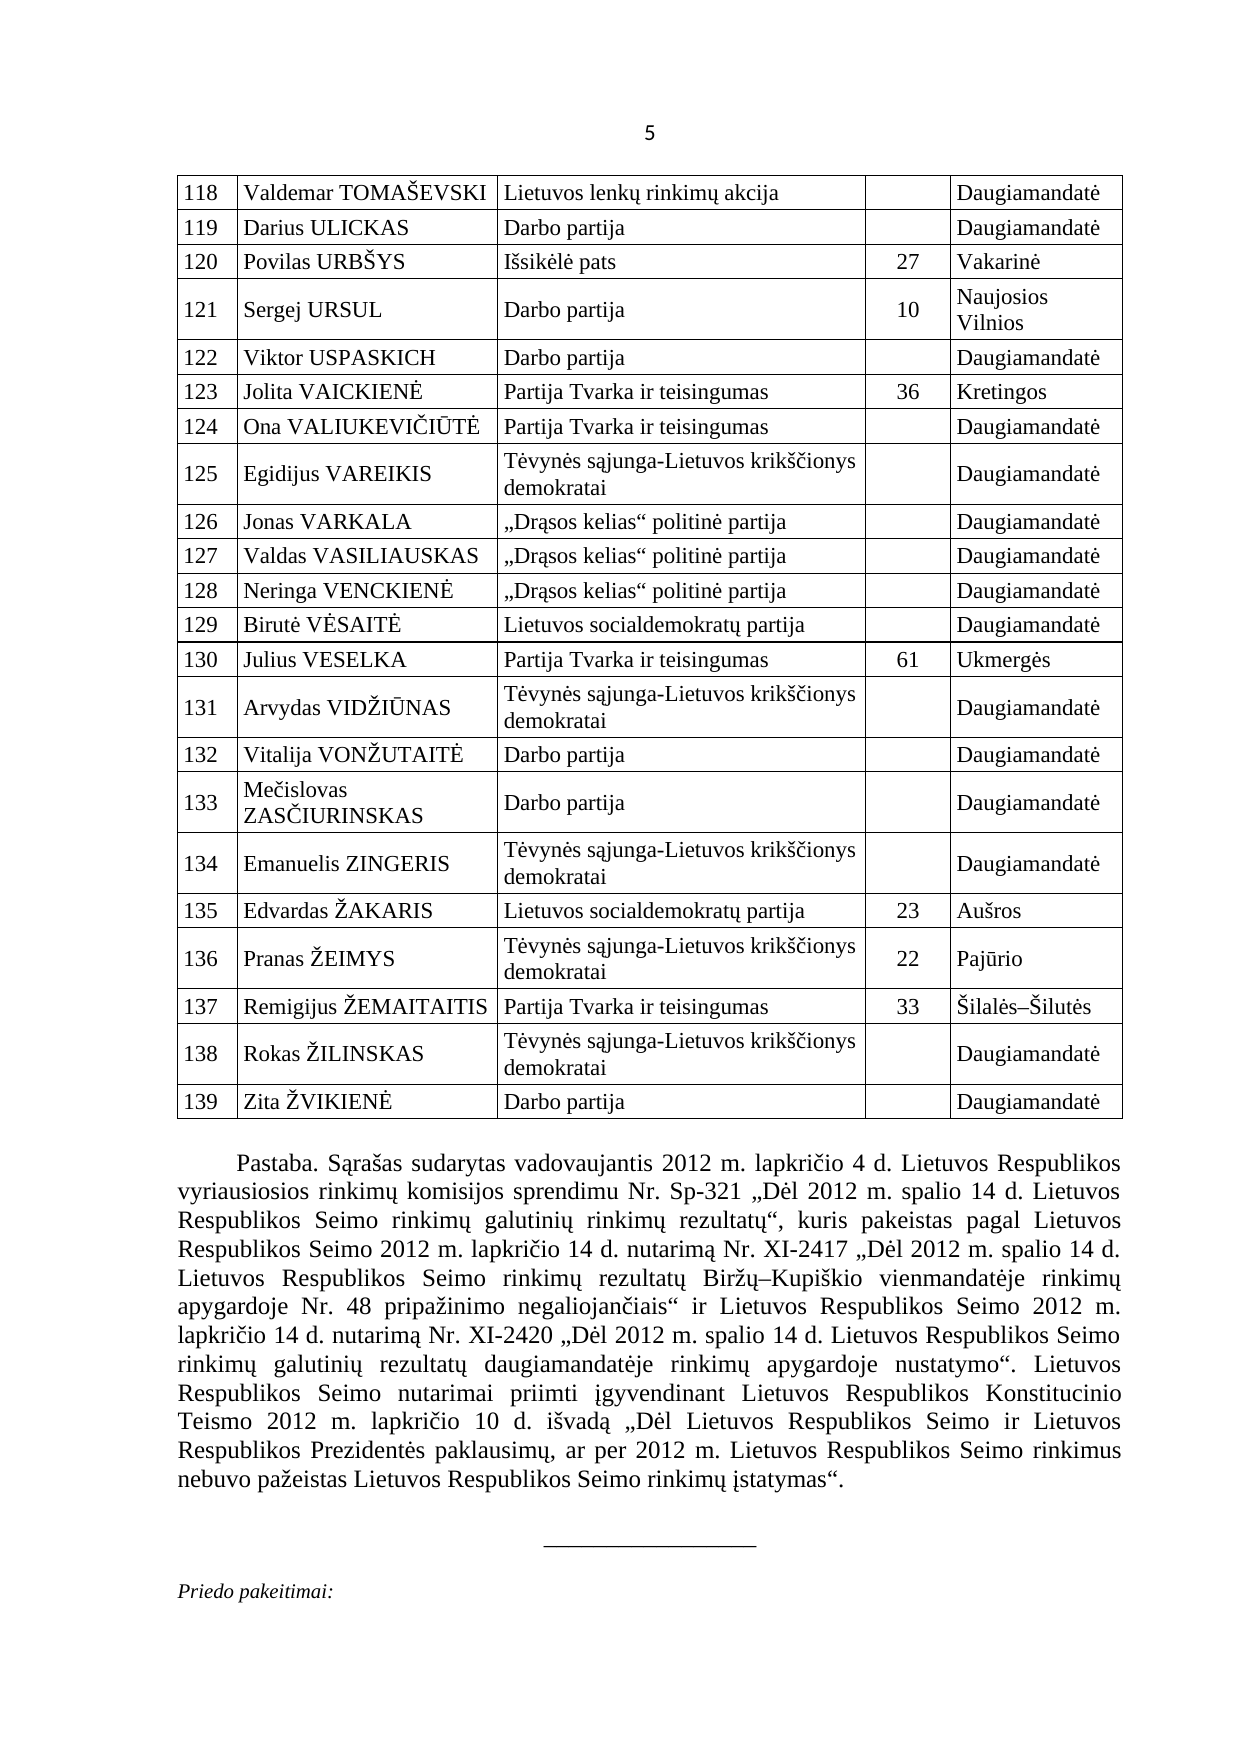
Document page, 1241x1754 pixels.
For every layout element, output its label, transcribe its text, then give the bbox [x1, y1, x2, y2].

table_cell 124 [178, 409, 237, 443]
table_cell Darbo partija [498, 772, 865, 832]
table_cell 135 [178, 894, 237, 927]
table_cell [866, 1085, 950, 1118]
table_cell Daugiamandatė [951, 210, 1122, 244]
table_cell Tėvynės sąjunga-Lietuvos krikščionys demokratai [498, 444, 865, 503]
table_cell Tėvynės sąjunga-Lietuvos krikščionys demokratai [498, 677, 865, 737]
table_cell Lietuvos lenkų rinkimų akcija [498, 176, 865, 209]
table_cell 138 [178, 1024, 237, 1083]
table_cell Daugiamandatė [951, 1024, 1122, 1083]
table_cell Darbo partija [498, 279, 865, 339]
table_cell Mečislovas ZASČIURINSKAS [238, 772, 497, 832]
table_cell Povilas URBŠYS [238, 245, 497, 278]
table_cell [866, 409, 950, 443]
table_cell [866, 677, 950, 737]
table_cell Ona VALIUKEVIČIŪTĖ [238, 409, 497, 443]
table_cell 33 [866, 989, 950, 1023]
text _________________ [177, 1521, 1122, 1550]
table_cell Daugiamandatė [951, 574, 1122, 607]
table_cell [866, 833, 950, 893]
table_cell Vitalija VONŽUTAITĖ [238, 738, 497, 771]
table_cell Daugiamandatė [951, 738, 1122, 771]
table_cell Tėvynės sąjunga-Lietuvos krikščionys demokratai [498, 1024, 865, 1083]
table_cell Pajūrio [951, 928, 1122, 988]
table_cell 131 [178, 677, 237, 737]
table_cell Partija Tvarka ir teisingumas [498, 989, 865, 1023]
table_cell [866, 444, 950, 503]
table_cell Daugiamandatė [951, 176, 1122, 209]
table_cell 118 [178, 176, 237, 209]
table_cell Daugiamandatė [951, 772, 1122, 832]
table_cell 128 [178, 574, 237, 607]
table_cell Partija Tvarka ir teisingumas [498, 375, 865, 408]
table_cell Daugiamandatė [951, 444, 1122, 503]
table_cell Pranas ŽEIMYS [238, 928, 497, 988]
table_cell 133 [178, 772, 237, 832]
table_cell Lietuvos socialdemokratų partija [498, 894, 865, 927]
table_cell Aušros [951, 894, 1122, 927]
table_cell Daugiamandatė [951, 833, 1122, 893]
table_cell [866, 176, 950, 209]
table_cell 10 [866, 279, 950, 339]
table_cell 122 [178, 340, 237, 374]
table_cell Išsikėlė pats [498, 245, 865, 278]
table_cell [866, 1024, 950, 1083]
table_cell Zita ŽVIKIENĖ [238, 1085, 497, 1118]
table_cell Darbo partija [498, 210, 865, 244]
table_cell Darius ULICKAS [238, 210, 497, 244]
table_cell 130 [178, 643, 237, 676]
table_cell Tėvynės sąjunga-Lietuvos krikščionys demokratai [498, 928, 865, 988]
table_cell Partija Tvarka ir teisingumas [498, 409, 865, 443]
table_cell Julius VESELKA [238, 643, 497, 676]
table_cell Daugiamandatė [951, 1085, 1122, 1118]
table_cell [866, 738, 950, 771]
table_cell [866, 505, 950, 538]
table_cell 125 [178, 444, 237, 503]
table_cell 23 [866, 894, 950, 927]
table_cell 36 [866, 375, 950, 408]
table_cell Naujosios Vilnios [951, 279, 1122, 339]
table_cell Darbo partija [498, 1085, 865, 1118]
table_cell Viktor USPASKICH [238, 340, 497, 374]
table_cell Daugiamandatė [951, 409, 1122, 443]
table_cell Daugiamandatė [951, 539, 1122, 572]
table_cell [866, 772, 950, 832]
table_cell Birutė VĖSAITĖ [238, 608, 497, 641]
table_cell 120 [178, 245, 237, 278]
table_cell 132 [178, 738, 237, 771]
table_cell Sergej URSUL [238, 279, 497, 339]
table_cell „Drąsos kelias“ politinė partija [498, 539, 865, 572]
table_cell 126 [178, 505, 237, 538]
table_cell „Drąsos kelias“ politinė partija [498, 574, 865, 607]
table_cell Jolita VAICKIENĖ [238, 375, 497, 408]
table_cell Rokas ŽILINSKAS [238, 1024, 497, 1083]
table_cell 27 [866, 245, 950, 278]
table_cell 123 [178, 375, 237, 408]
table_cell 22 [866, 928, 950, 988]
table_cell Daugiamandatė [951, 677, 1122, 737]
table_cell Ukmergės [951, 643, 1122, 676]
table_cell [866, 574, 950, 607]
table_cell Valdemar TOMAŠEVSKI [238, 176, 497, 209]
table_cell [866, 608, 950, 641]
table_cell [866, 340, 950, 374]
table_cell Darbo partija [498, 340, 865, 374]
table_cell Šilalės–Šilutės [951, 989, 1122, 1023]
table_cell Daugiamandatė [951, 340, 1122, 374]
table_cell 121 [178, 279, 237, 339]
table_cell 137 [178, 989, 237, 1023]
table_cell 129 [178, 608, 237, 641]
table_cell 61 [866, 643, 950, 676]
table_cell 136 [178, 928, 237, 988]
table_cell „Drąsos kelias“ politinė partija [498, 505, 865, 538]
table_cell 139 [178, 1085, 237, 1118]
table_cell Daugiamandatė [951, 505, 1122, 538]
table_cell Emanuelis ZINGERIS [238, 833, 497, 893]
table_cell Arvydas VIDŽIŪNAS [238, 677, 497, 737]
table_cell Kretingos [951, 375, 1122, 408]
table_cell Remigijus ŽEMAITAITIS [238, 989, 497, 1023]
table_cell [866, 539, 950, 572]
table_cell Daugiamandatė [951, 608, 1122, 641]
table_cell Darbo partija [498, 738, 865, 771]
table_cell Jonas VARKALA [238, 505, 497, 538]
table_cell Egidijus VAREIKIS [238, 444, 497, 503]
table_cell Tėvynės sąjunga-Lietuvos krikščionys demokratai [498, 833, 865, 893]
table_cell [866, 210, 950, 244]
table_cell Valdas VASILIAUSKAS [238, 539, 497, 572]
table_cell Neringa VENCKIENĖ [238, 574, 497, 607]
text Pastaba. Sąrašas sudarytas vadovaujantis 2012 m. lapkričio 4 d. Lietuvos Respublikos vyriausiosios rinkimų komisijos sprendimu Nr. Sp-321 „Dėl 2012 m. spalio 14 d. Lietuvos Respublikos Seimo rinkimų galutinių rinkimų rezultatų“, kuris pakeistas pagal Lietuvos Respublikos Seimo 2012 m. lapkričio 14 d. nutarimą Nr. XI-2417 „Dėl 2012 m. spalio 14 d. Lietuvos Respublikos Seimo rinkimų rezultatų Biržų–Kupiškio vienmandatėje rinkimų apygardoje Nr. 48 pripažinimo negaliojančiais“ ir Lietuvos Respublikos Seimo 2012 m. lapkričio 14 d. nutarimą Nr. XI-2420 „Dėl 2012 m. spalio 14 d. Lietuvos Respublikos Seimo rinkimų galutinių rezultatų daugiamandatėje rinkimų apygardoje nustatymo“. Lietuvos Respublikos Seimo nutarimai priimti įgyvendinant Lietuvos Respublikos Konstitucinio Teismo 2012 m. lapkričio 10 d. išvadą „Dėl Lietuvos Respublikos Seimo ir Lietuvos Respublikos Prezidentės paklausimų, ar per 2012 m. Lietuvos Respublikos Seimo rinkimus nebuvo pažeistas Lietuvos Respublikos Seimo rinkimų įstatymas“. [177, 1148, 1122, 1493]
table_cell Lietuvos socialdemokratų partija [498, 608, 865, 641]
table_cell 127 [178, 539, 237, 572]
table_cell 134 [178, 833, 237, 893]
table_cell Vakarinė [951, 245, 1122, 278]
table_cell 119 [178, 210, 237, 244]
table_cell Edvardas ŽAKARIS [238, 894, 497, 927]
table_cell Partija Tvarka ir teisingumas [498, 643, 865, 676]
text Priedo pakeitimai: [177, 1579, 1122, 1603]
